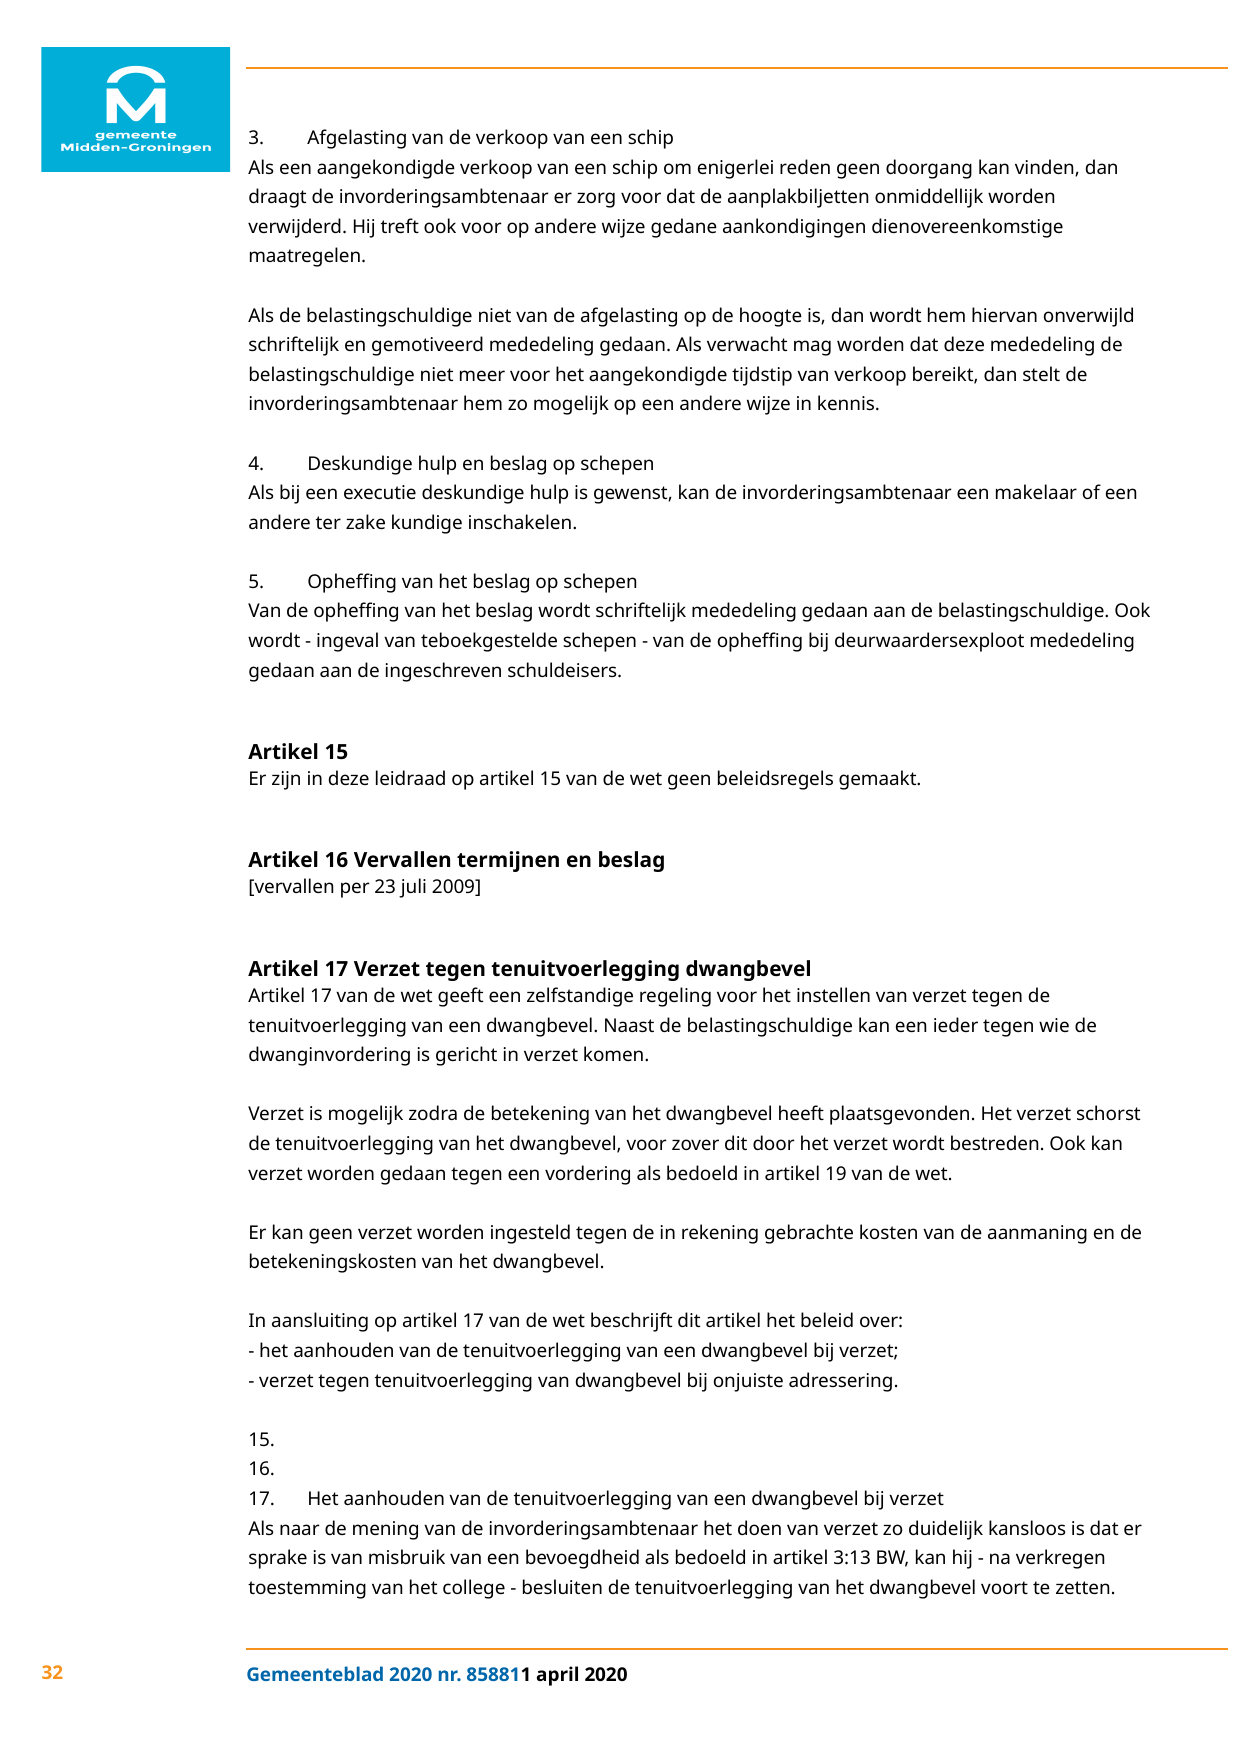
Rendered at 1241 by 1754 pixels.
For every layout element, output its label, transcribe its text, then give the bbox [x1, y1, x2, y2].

list Het aanhouden van de tenuitvoerlegging van een dwangbevel bij verzet [248, 1485, 1152, 1511]
text [vervallen per 23 juli 2009] [248, 874, 1152, 899]
text Van de opheffing van het beslag wordt schriftelijk mededeling gedaan aan de belastingschuldige. Ook wordt - ingeval van teboekgestelde schepen - van de opheffing bij deurwaardersexploot mededeling gedaan aan de ingeschreven schuldeisers. [248, 598, 1152, 683]
text Er zijn in deze leidraad op artikel 15 van de wet geen beleidsregels gemaakt. [248, 765, 1152, 791]
picture [108, 66, 164, 82]
text - verzet tegen tenuitvoerlegging van dwangbevel bij onjuiste adressering. [248, 1367, 1152, 1392]
list Opheffing van het beslag op schepen [248, 568, 1152, 594]
list Deskundige hulp en beslag op schepen [248, 450, 1152, 476]
text Als bij een executie deskundige hulp is gewenst, kan de invorderingsambtenaar een makelaar of een andere ter zake kundige inschakelen. [248, 479, 1152, 535]
text Als naar de mening van de invorderingsambtenaar het doen van verzet zo duidelijk kansloos is dat er sprake is van misbruik van een bevoegdheid als bedoeld in artikel 3:13 BW, kan hij - na verkregen toestemming van het college - besluiten de tenuitvoerlegging van het dwangbevel voort te zetten. [248, 1515, 1152, 1599]
text - het aanhouden van de tenuitvoerlegging van een dwangbevel bij verzet; [248, 1337, 1152, 1363]
text Er kan geen verzet worden ingesteld tegen de in rekening gebrachte kosten van de aanmaning en de betekeningskosten van het dwangbevel. [248, 1219, 1152, 1274]
picture [184, 146, 190, 153]
text Artikel 17 Verzet tegen tenuitvoerlegging dwangbevel [248, 954, 1152, 982]
text In aansluiting op artikel 17 van de wet beschrijft dit artikel het beleid over: [248, 1308, 1152, 1333]
picture [107, 89, 165, 122]
text Artikel 16 Vervallen termijnen en beslag [248, 845, 1152, 874]
text Artikel 17 van de wet geeft een zelfstandige regeling voor het instellen van verzet tegen de tenuitvoerlegging van een dwangbevel. Naast de belastingschuldige kan een ieder tegen wie de dwanginvordering is gericht in verzet komen. [248, 982, 1152, 1067]
text Verzet is mogelijk zodra de betekening van het dwangbevel heeft plaatsgevonden. Het verzet schorst de tenuitvoerlegging van het dwangbevel, voor zover dit door het verzet wordt bestreden. Ook kan verzet worden gedaan tegen een vordering als bedoeld in artikel 19 van de wet. [248, 1101, 1152, 1185]
text Als de belastingschuldige niet van de afgelasting op de hoogte is, dan wordt hem hiervan onverwijld schriftelijk en gemotiveerd mededeling gedaan. Als verwacht mag worden dat deze mededeling de belastingschuldige niet meer voor het aangekondigde tijdstip van verkoop bereikt, dan stelt de invorderingsambtenaar hem zo mogelijk op een andere wijze in kennis. [248, 302, 1152, 416]
text Als een aangekondigde verkoop van een schip om enigerlei reden geen doorgang kan vinden, dan draagt de invorderingsambtenaar er zorg voor dat de aanplakbiljetten onmiddellijk worden verwijderd. Hij treft ook voor op andere wijze gedane aankondigingen dienovereenkomstige maatregelen. [248, 154, 1152, 268]
text Artikel 15 [248, 737, 1152, 765]
list Afgelasting van de verkoop van een schip [248, 124, 1152, 150]
